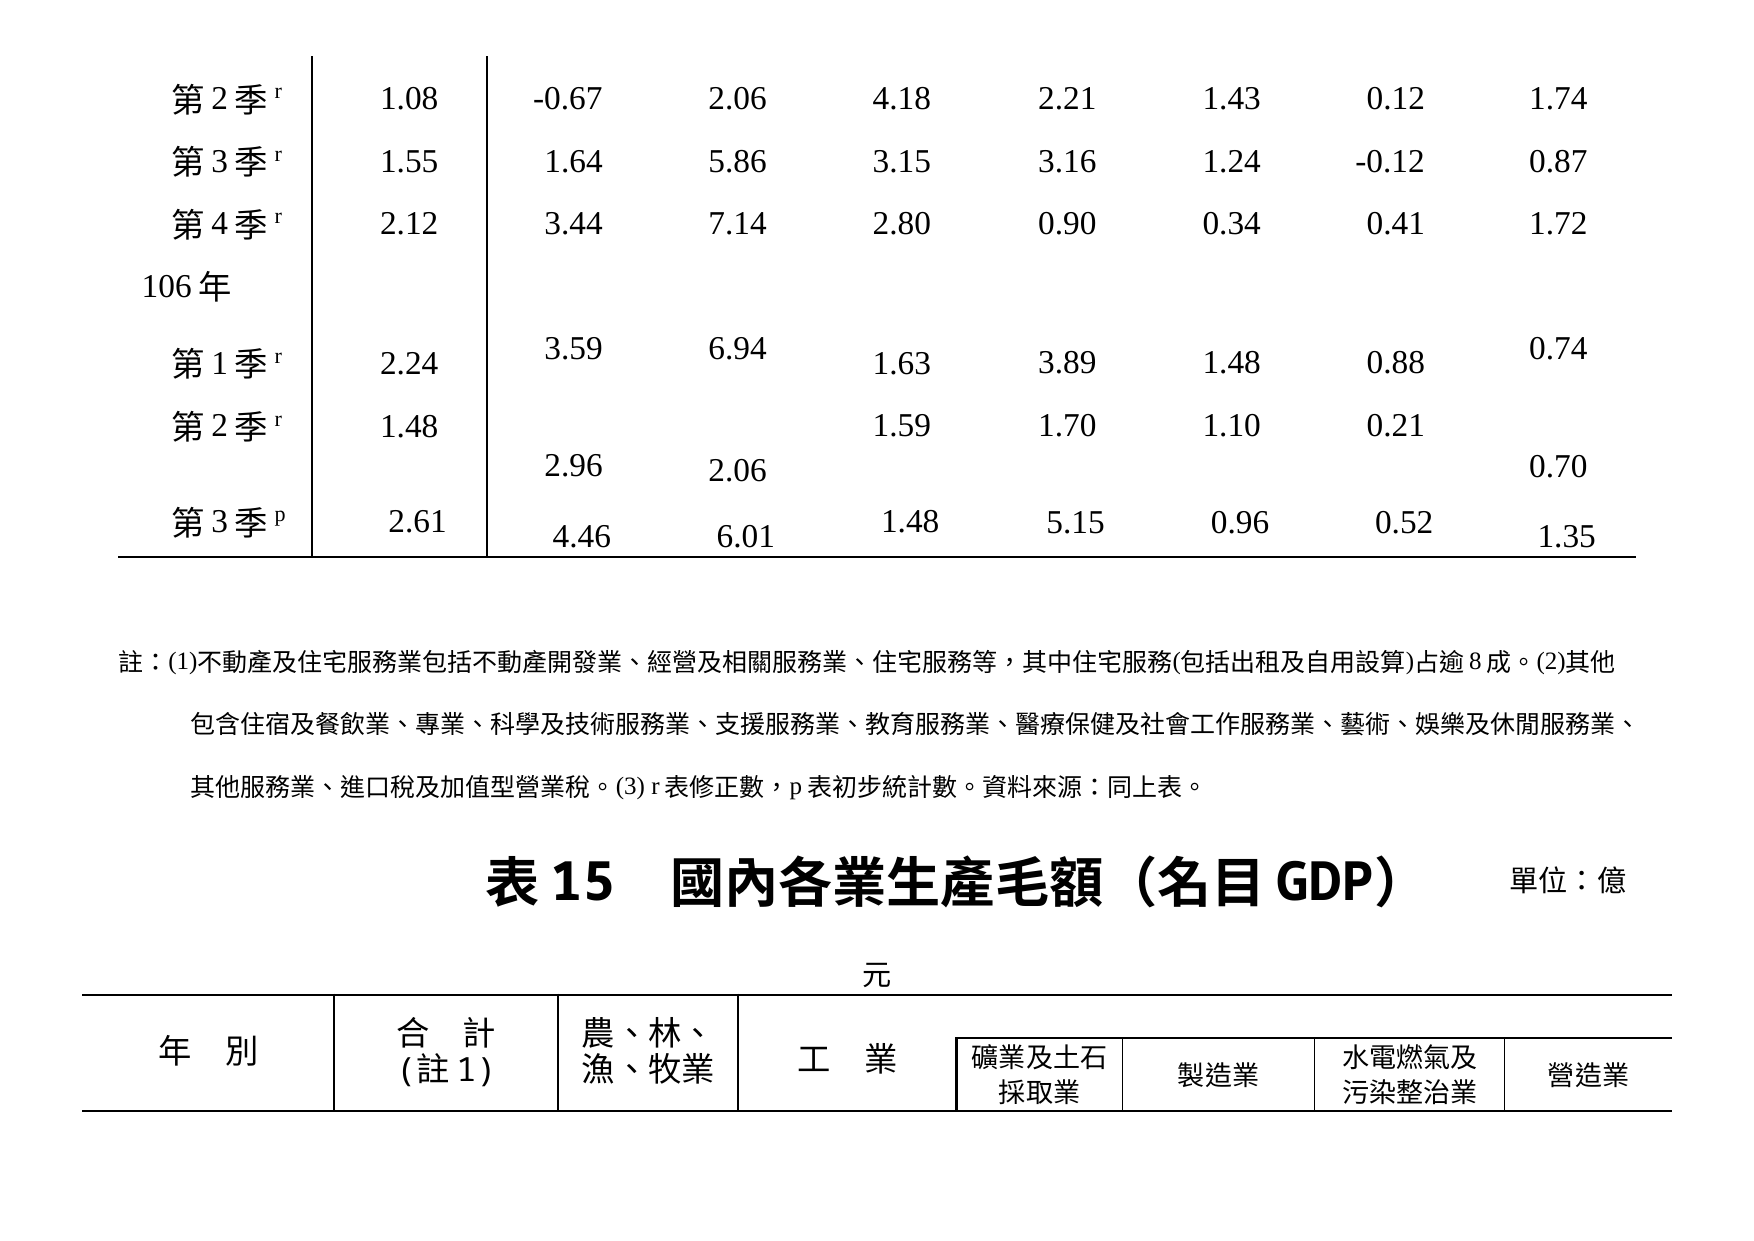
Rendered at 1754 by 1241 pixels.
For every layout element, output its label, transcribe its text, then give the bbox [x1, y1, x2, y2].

table_cell 1.24 [1145, 119, 1309, 181]
table_cell 1.55 [313, 119, 486, 181]
table_cell 1.48 1.10 0.96 [1145, 306, 1309, 556]
table_cell 5.86 [651, 119, 815, 181]
subtitle 表15 國內各業生產毛額（名目GDP） 單位：億元 [118, 806, 1636, 993]
table_cell 水電燃氣及 污染整治業 [1315, 1039, 1504, 1110]
table_header 農、林、 漁、牧業 [559, 996, 737, 1110]
table_cell 第4季r [118, 181, 311, 243]
table_cell 礦業及土石採取業 [958, 1039, 1122, 1110]
table_cell [1309, 244, 1473, 306]
table_cell [488, 244, 651, 306]
table_cell [313, 244, 486, 306]
table_cell [1473, 244, 1636, 306]
table_header 工 業 [739, 996, 956, 1110]
table_cell 營造業 [1505, 1039, 1672, 1110]
table_cell 0.41 [1309, 181, 1473, 243]
table_cell 3.89 1.70 5.15 [980, 306, 1145, 556]
table_cell 1.74 [1473, 56, 1636, 118]
table_cell 2.24 1.48 2.61 [313, 306, 486, 556]
table_header 年 別 [82, 996, 333, 1110]
table_cell 第3季r [118, 119, 311, 181]
table_cell 106年 [118, 244, 311, 306]
table_cell 3.16 [980, 119, 1145, 181]
table_cell 3.44 [488, 181, 651, 243]
table_cell 7.14 [651, 181, 815, 243]
table_cell 3.15 [815, 119, 979, 181]
table_cell 4.18 [815, 56, 979, 118]
text 註：(1)不動產及住宅服務業包括不動產開發業、經營及相關服務業、住宅服務等，其中住宅服務(包括出租及自用設算)占逾8成。(2)其他包含住宿及餐飲業、專業、科學及技術服務業、支援服務業、教育服務業、醫療保健及社會工作服務業、藝術、娛樂及休閒服務業、其他服務業、進口稅及加值型營業稅。(3) r表修正數，p表初步統計數。資料來源：同上表。 [118, 618, 1636, 806]
table_cell 0.88 0.21 0.52 [1309, 306, 1473, 556]
table_cell 2.80 [815, 181, 979, 243]
table_header [956, 996, 1672, 1037]
table_cell 0.12 [1309, 56, 1473, 118]
table_cell 0.74 0.70 1.35 [1473, 306, 1636, 556]
table_cell 3.59 2.96 4.46 [488, 306, 651, 556]
table_cell -0.12 [1309, 119, 1473, 181]
table_cell 1.43 [1145, 56, 1309, 118]
table_cell 0.34 [1145, 181, 1309, 243]
table_cell 製造業 [1123, 1039, 1314, 1110]
table_cell [651, 244, 815, 306]
table_cell 2.06 [651, 56, 815, 118]
table_cell 1.08 [313, 56, 486, 118]
table_cell 第1季r 第2季r 第3季p [118, 306, 311, 556]
table_cell 2.12 [313, 181, 486, 243]
table_header 合 計 (註1) [335, 996, 557, 1110]
table_cell 1.72 [1473, 181, 1636, 243]
table_cell 1.63 1.59 1.48 [815, 306, 979, 556]
table_cell 0.87 [1473, 119, 1636, 181]
table_cell 0.90 [980, 181, 1145, 243]
table_cell -0.67 [488, 56, 651, 118]
table_cell [1145, 244, 1309, 306]
table_cell [980, 244, 1145, 306]
table_cell [815, 244, 979, 306]
table_cell 1.64 [488, 119, 651, 181]
table_cell 第2季r [118, 56, 311, 118]
table_cell 6.94 2.06 6.01 [651, 306, 815, 556]
table_cell 2.21 [980, 56, 1145, 118]
